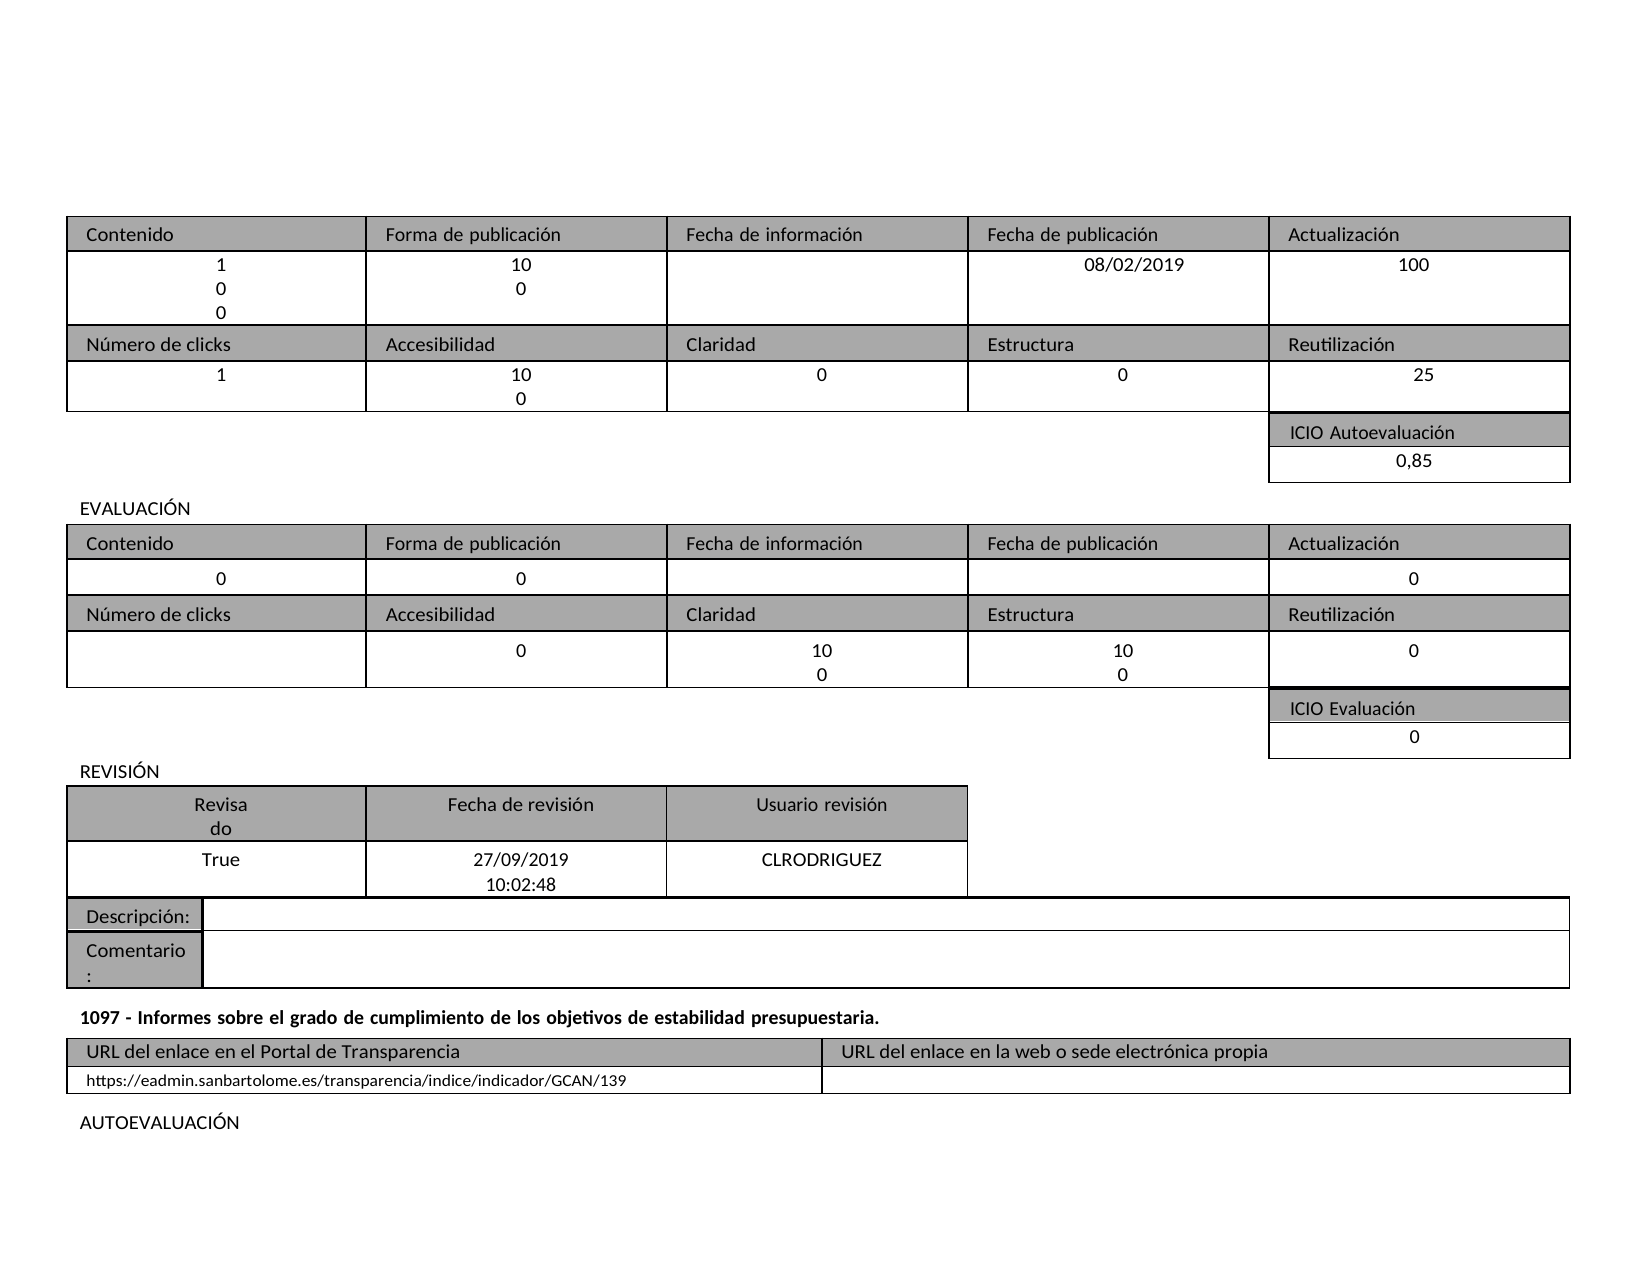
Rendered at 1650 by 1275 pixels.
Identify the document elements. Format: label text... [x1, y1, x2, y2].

text REVISIÓN [79, 759, 1594, 783]
table_cell 0 [68, 560, 365, 594]
table_cell [668, 252, 967, 324]
table_cell [668, 560, 967, 594]
table_cell [204, 899, 1569, 929]
table_cell 0 [1270, 560, 1569, 594]
table_cell 25 [1270, 362, 1569, 411]
text 1097 - Informes sobre el grado de cumplimiento de los objetivos de estabilidad presupuestaria. [79, 1005, 1594, 1029]
table_cell Número de clicks [68, 596, 365, 630]
table_cell https://eadmin.sanbartolome.es/transparencia/indice/indicador/GCAN/139 [68, 1067, 821, 1092]
table_header Usuario revisión [667, 787, 967, 840]
table_cell [67, 412, 1268, 482]
table_header Fecha de publicación [969, 525, 1268, 558]
table_header Actualización [1270, 217, 1569, 250]
table_cell Número de clicks [68, 326, 365, 360]
table_cell 27/09/2019 10:02:48 [367, 842, 666, 896]
table_cell 0 [969, 362, 1268, 411]
table_cell [969, 560, 1268, 594]
table_cell ICIO Autoevaluación [1270, 414, 1569, 446]
table_header [968, 785, 1569, 896]
table_header Contenido [68, 525, 365, 558]
table_cell 1 [68, 362, 365, 411]
table_header Revisado [68, 787, 365, 840]
table_cell Estructura [969, 596, 1268, 630]
table_cell CLRODRIGUEZ [667, 842, 967, 896]
table_cell Claridad [668, 596, 967, 630]
table_cell Claridad [668, 326, 967, 360]
table_header Fecha de información [668, 525, 967, 558]
table_header Fecha de publicación [969, 217, 1268, 250]
table_cell Reutilización [1270, 596, 1569, 630]
table_cell 0 [1270, 723, 1569, 757]
table_header Actualización [1270, 525, 1569, 558]
table_cell 100 [68, 252, 365, 324]
table_cell 0,85 [1270, 447, 1569, 482]
table_header Fecha de información [668, 217, 967, 250]
table_cell 100 [1270, 252, 1569, 324]
table_header Forma de publicación [367, 525, 666, 558]
table_cell Accesibilidad [367, 596, 666, 630]
table_cell [68, 632, 365, 686]
table_cell Comentario: [68, 933, 201, 987]
table_header Fecha de revisión [367, 787, 666, 840]
table_header Contenido [68, 217, 365, 250]
table_cell 100 [969, 632, 1268, 686]
table_cell [204, 931, 1569, 987]
table_cell Reutilización [1270, 326, 1569, 360]
table_cell 100 [367, 362, 666, 411]
table_cell [823, 1067, 1569, 1092]
table_cell Estructura [969, 326, 1268, 360]
text EVALUACIÓN [79, 496, 1594, 520]
table_cell True [68, 842, 365, 896]
table_header URL del enlace en la web o sede electrónica propia [823, 1039, 1569, 1066]
table_cell 0 [367, 632, 666, 686]
table_cell 100 [367, 252, 666, 324]
table_cell 100 [668, 632, 967, 686]
table_cell 08/02/2019 [969, 252, 1268, 324]
table_cell Accesibilidad [367, 326, 666, 360]
table_cell Descripción: [68, 899, 201, 929]
table_header Forma de publicación [367, 217, 666, 250]
text AUTOEVALUACIÓN [79, 1110, 1594, 1134]
table_cell 0 [668, 362, 967, 411]
table_cell ICIO Evaluación [1270, 690, 1569, 721]
table_cell [67, 688, 1268, 757]
table_header URL del enlace en el Portal de Transparencia [68, 1039, 821, 1066]
table_cell 0 [1270, 632, 1569, 686]
table_cell 0 [367, 560, 666, 594]
